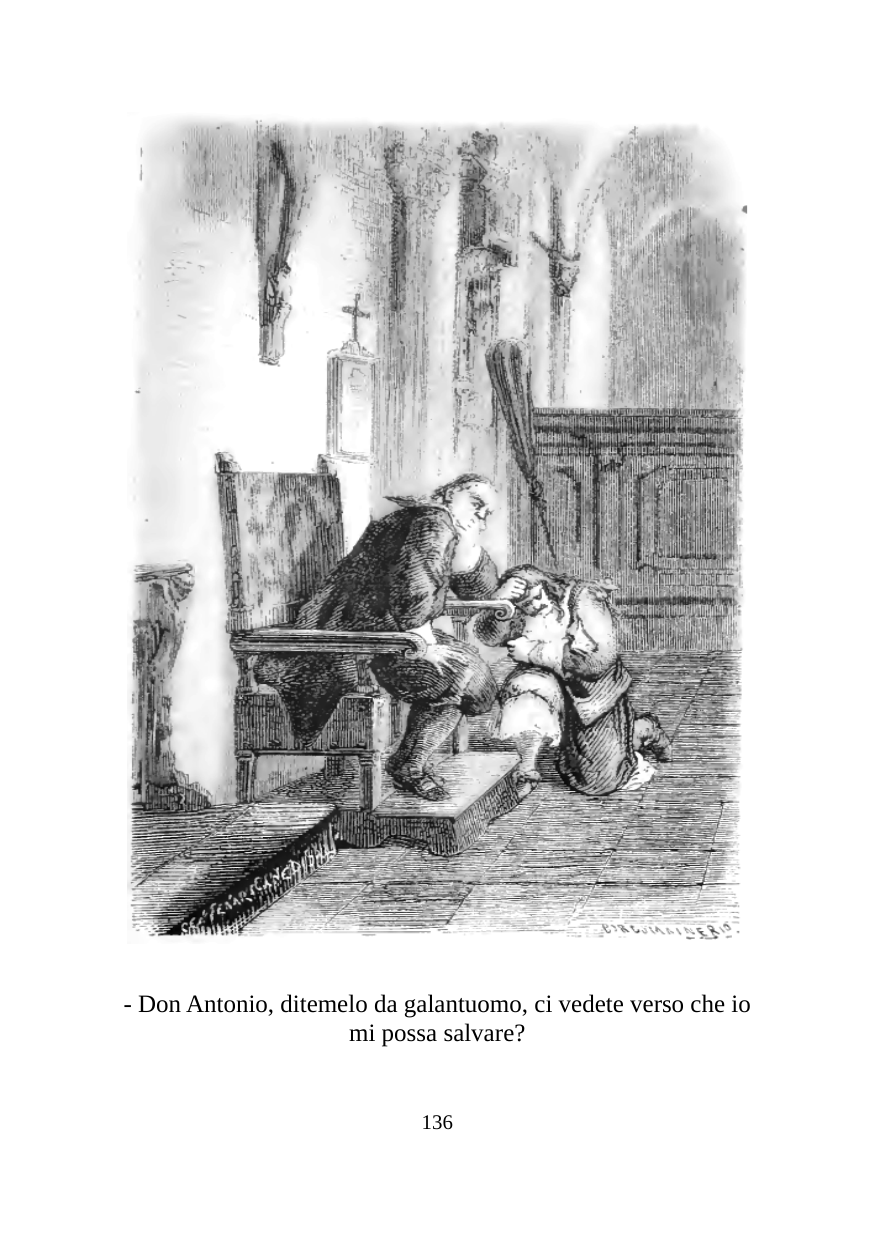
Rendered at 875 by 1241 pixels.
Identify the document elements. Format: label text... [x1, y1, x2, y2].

picture [127, 112, 748, 944]
table_cell - Don Antonio, ditemelo da galantuomo, ci vedete verso che io mi possa salvare? [106, 983, 768, 1052]
table_header [106, 106, 768, 983]
